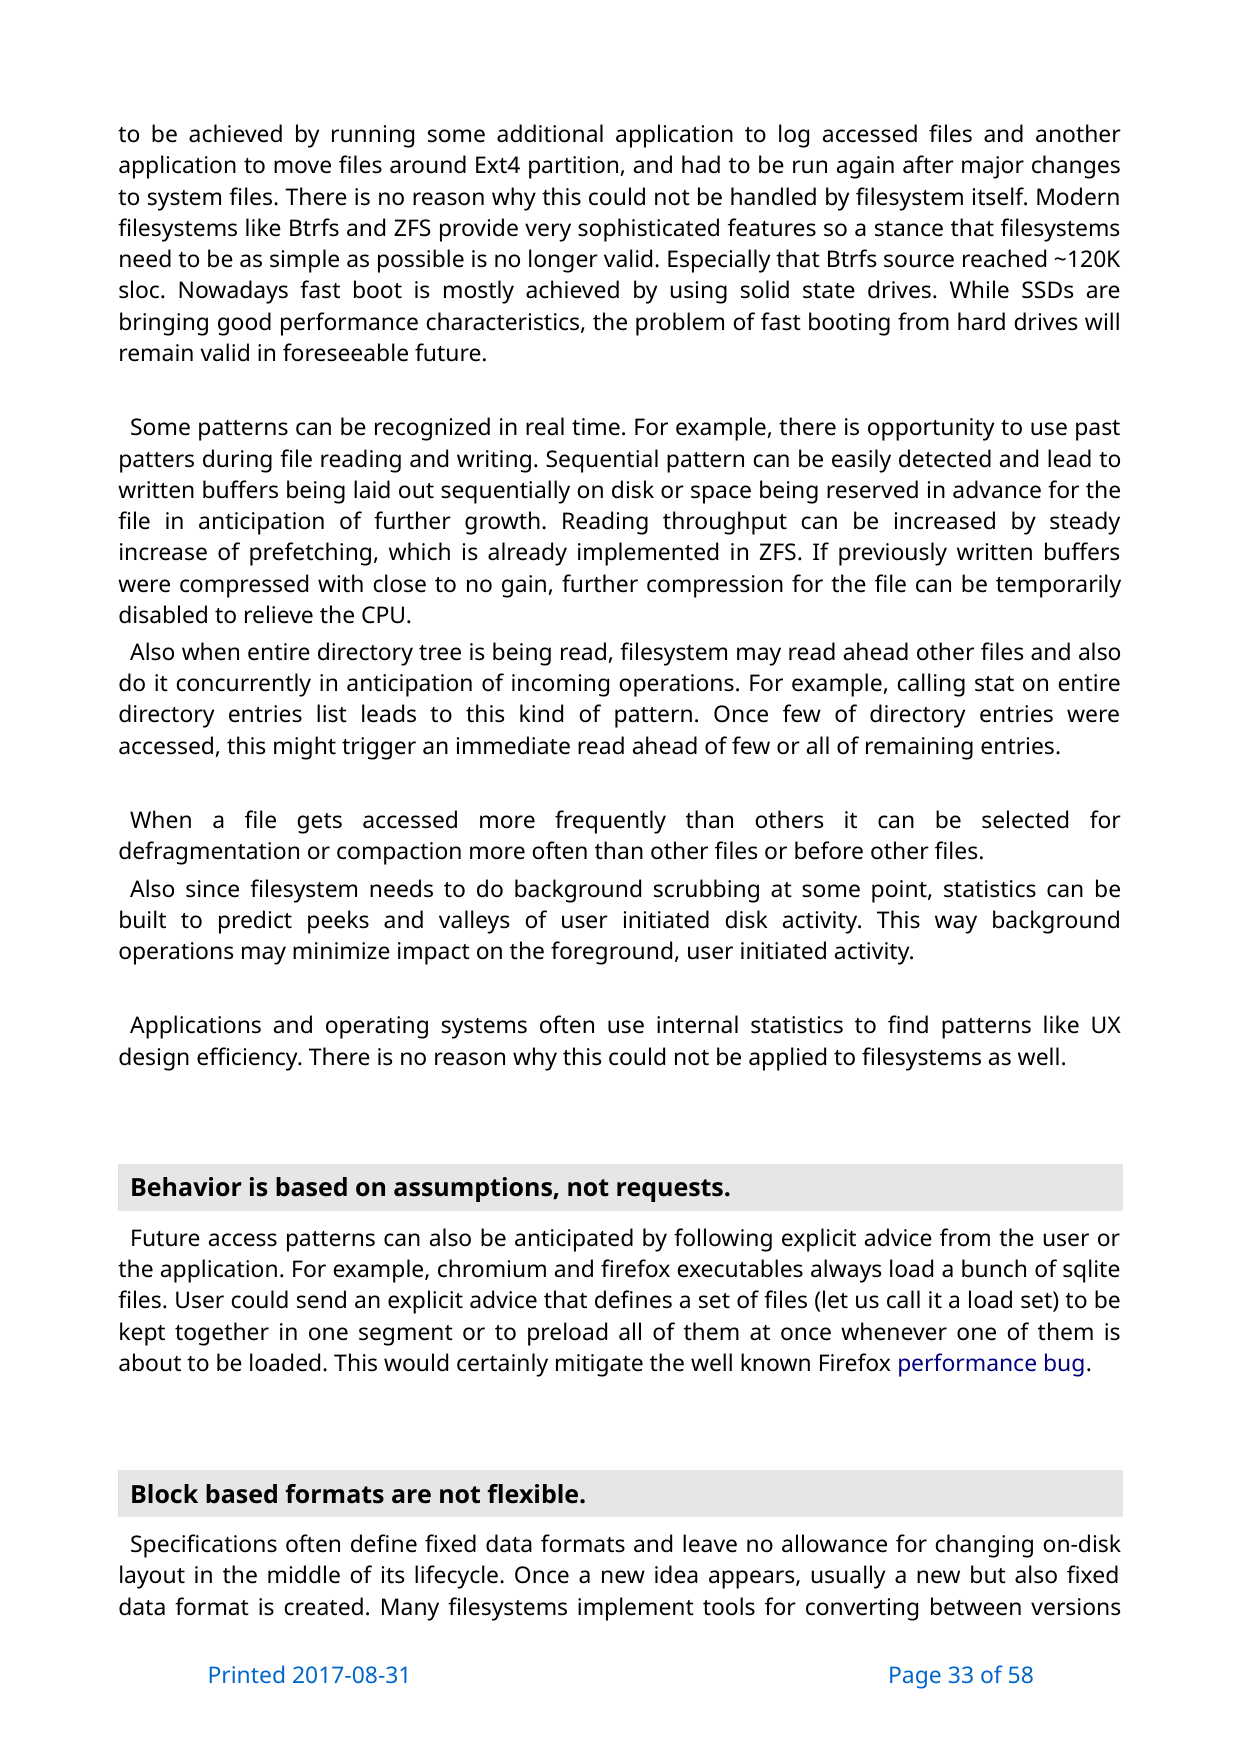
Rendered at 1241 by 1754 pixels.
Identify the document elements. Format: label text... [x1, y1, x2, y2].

text When a file gets accessed more frequently than others it can be selected for defragmentation or compaction more often than other files or before other files. [118, 804, 1122, 867]
subtitle Behavior is based on assumptions, not requests. [119, 1165, 1122, 1210]
text Also since filesystem needs to do background scrubbing at some point, statistics can be built to predict peeks and valleys of user initiated disk activity. This way background operations may minimize impact on the foreground, user initiated activity. [118, 872, 1122, 966]
subtitle Block based formats are not flexible. [119, 1471, 1122, 1516]
text to be achieved by running some additional application to log accessed files and another application to move files around Ext4 partition, and had to be run again after major changes to system files. There is no reason why this could not be handled by filesystem itself. Modern filesystems like Btrfs and ZFS provide very sophisticated features so a stance that filesystems need to be as simple as possible is no longer valid. Especially that Btrfs source reached ~120K sloc. Nowadays fast boot is mostly achieved by using solid state drives. While SSDs are bringing good performance characteristics, the problem of fast booting from hard drives will remain valid in foreseeable future. [118, 118, 1122, 368]
text Some patterns can be recognized in real time. For example, there is opportunity to use past patters during file reading and writing. Sequential pattern can be easily detected and lead to written buffers being laid out sequentially on disk or space being reserved in advance for the file in anticipation of further growth. Reading throughput can be increased by steady increase of prefetching, which is already implemented in ZFS. If previously written buffers were compressed with close to no gain, further compression for the file can be temporarily disabled to relieve the CPU. [118, 411, 1122, 630]
text Also when entire directory tree is being read, filesystem may read ahead other files and also do it concurrently in anticipation of incoming operations. For example, calling stat on entire directory entries list leads to this kind of pattern. Once few of directory entries were accessed, this might trigger an immediate read ahead of few or all of remaining entries. [118, 636, 1122, 761]
text Future access patterns can also be anticipated by following explicit advice from the user or the application. For example, chromium and firefox executables always load a bunch of sqlite files. User could send an explicit advice that defines a set of files (let us call it a load set) to be kept together in one segment or to preload all of them at once whenever one of them is about to be loaded. This would certainly mitigate the well known Firefox performance bug. [118, 1222, 1122, 1378]
text Specifications often define fixed data formats and leave no allowance for changing on-disk layout in the middle of its lifecycle. Once a new idea appears, usually a new but also fixed data format is created. Many filesystems implement tools for converting between versions [118, 1528, 1122, 1622]
text Applications and operating systems often use internal statistics to find patterns like UX design efficiency. There is no reason why this could not be applied to filesystems as well. [118, 1009, 1122, 1072]
